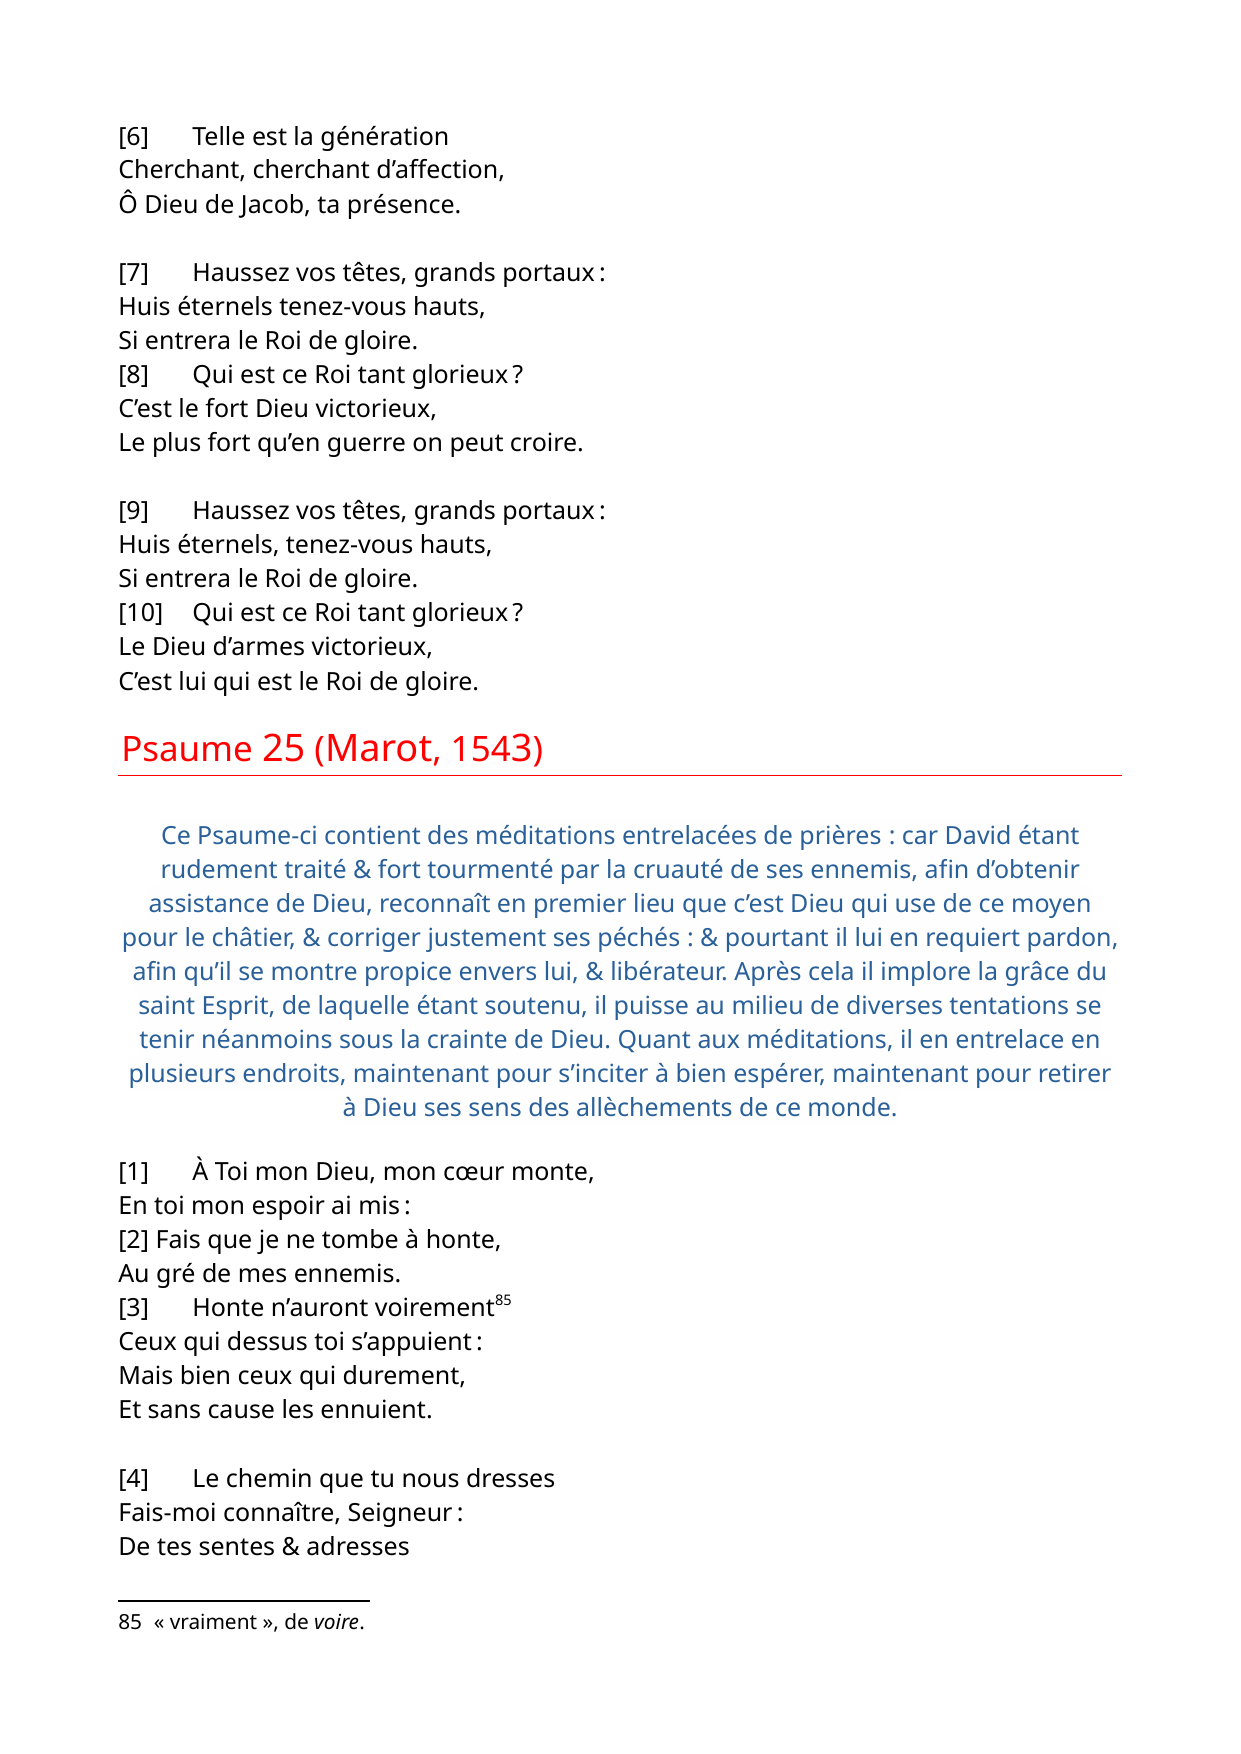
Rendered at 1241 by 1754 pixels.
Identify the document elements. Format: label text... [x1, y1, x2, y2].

text Ô Dieu de Jacob, ta présence. [118, 186, 1122, 220]
text [7] Haussez vos têtes, grands portaux : [118, 254, 1122, 288]
text Au gré de mes ennemis. [118, 1256, 1122, 1290]
subtitle Psaume 25 (Marot, 1543) [118, 718, 1122, 775]
text [10] Qui est ce Roi tant glorieux ? [118, 595, 1122, 629]
text [3] Honte n’auront voirement [118, 1290, 1122, 1324]
text [4] Le chemin que tu nous dresses [118, 1460, 1122, 1494]
text « vraiment », de voire. [118, 1607, 1122, 1636]
text De tes sentes & adresses [118, 1528, 1122, 1562]
text [2] Fais que je ne tombe à honte, [118, 1222, 1122, 1256]
text Si entrera le Roi de gloire. [118, 322, 1122, 357]
text Fais-moi connaître, Seigneur : [118, 1494, 1122, 1528]
text [9] Haussez vos têtes, grands portaux : [118, 493, 1122, 527]
text En toi mon espoir ai mis : [118, 1188, 1122, 1222]
text Huis éternels, tenez-vous hauts, [118, 527, 1122, 561]
text [6] Telle est la génération [118, 118, 1122, 152]
text Si entrera le Roi de gloire. [118, 561, 1122, 595]
text C’est le fort Dieu victorieux, [118, 391, 1122, 425]
text C’est lui qui est le Roi de gloire. [118, 663, 1122, 697]
text [8] Qui est ce Roi tant glorieux ? [118, 357, 1122, 391]
text Le Dieu d’armes victorieux, [118, 629, 1122, 663]
text Mais bien ceux qui durement, [118, 1358, 1122, 1392]
text Ceux qui dessus toi s’appuient : [118, 1324, 1122, 1358]
text Cherchant, cherchant d’affection, [118, 152, 1122, 186]
text Ce Psaume-ci contient des méditations entrelacées de prières : car David étant rudement traité & fort tourmenté par la cruauté de ses ennemis, afin d’obtenir assistance de Dieu, reconnaît en premier lieu que c’est Dieu qui use de ce moyen pour le châtier, & corriger justement ses péchés : & pourtant il lui en requiert pardon, afin qu’il se montre propice envers lui, & libérateur. Après cela il implore la grâce du saint Esprit, de laquelle étant soutenu, il puisse au milieu de diverses tentations se tenir néanmoins sous la crainte de Dieu. Quant aux méditations, il en entrelace en plusieurs endroits, maintenant pour s’inciter à bien espérer, maintenant pour retirer à Dieu ses sens des allèchements de ce monde. [118, 818, 1122, 1124]
text Le plus fort qu’en guerre on peut croire. [118, 425, 1122, 459]
text [1] À Toi mon Dieu, mon cœur monte, [118, 1154, 1122, 1188]
text Et sans cause les ennuient. [118, 1392, 1122, 1426]
text Huis éternels tenez-vous hauts, [118, 288, 1122, 322]
